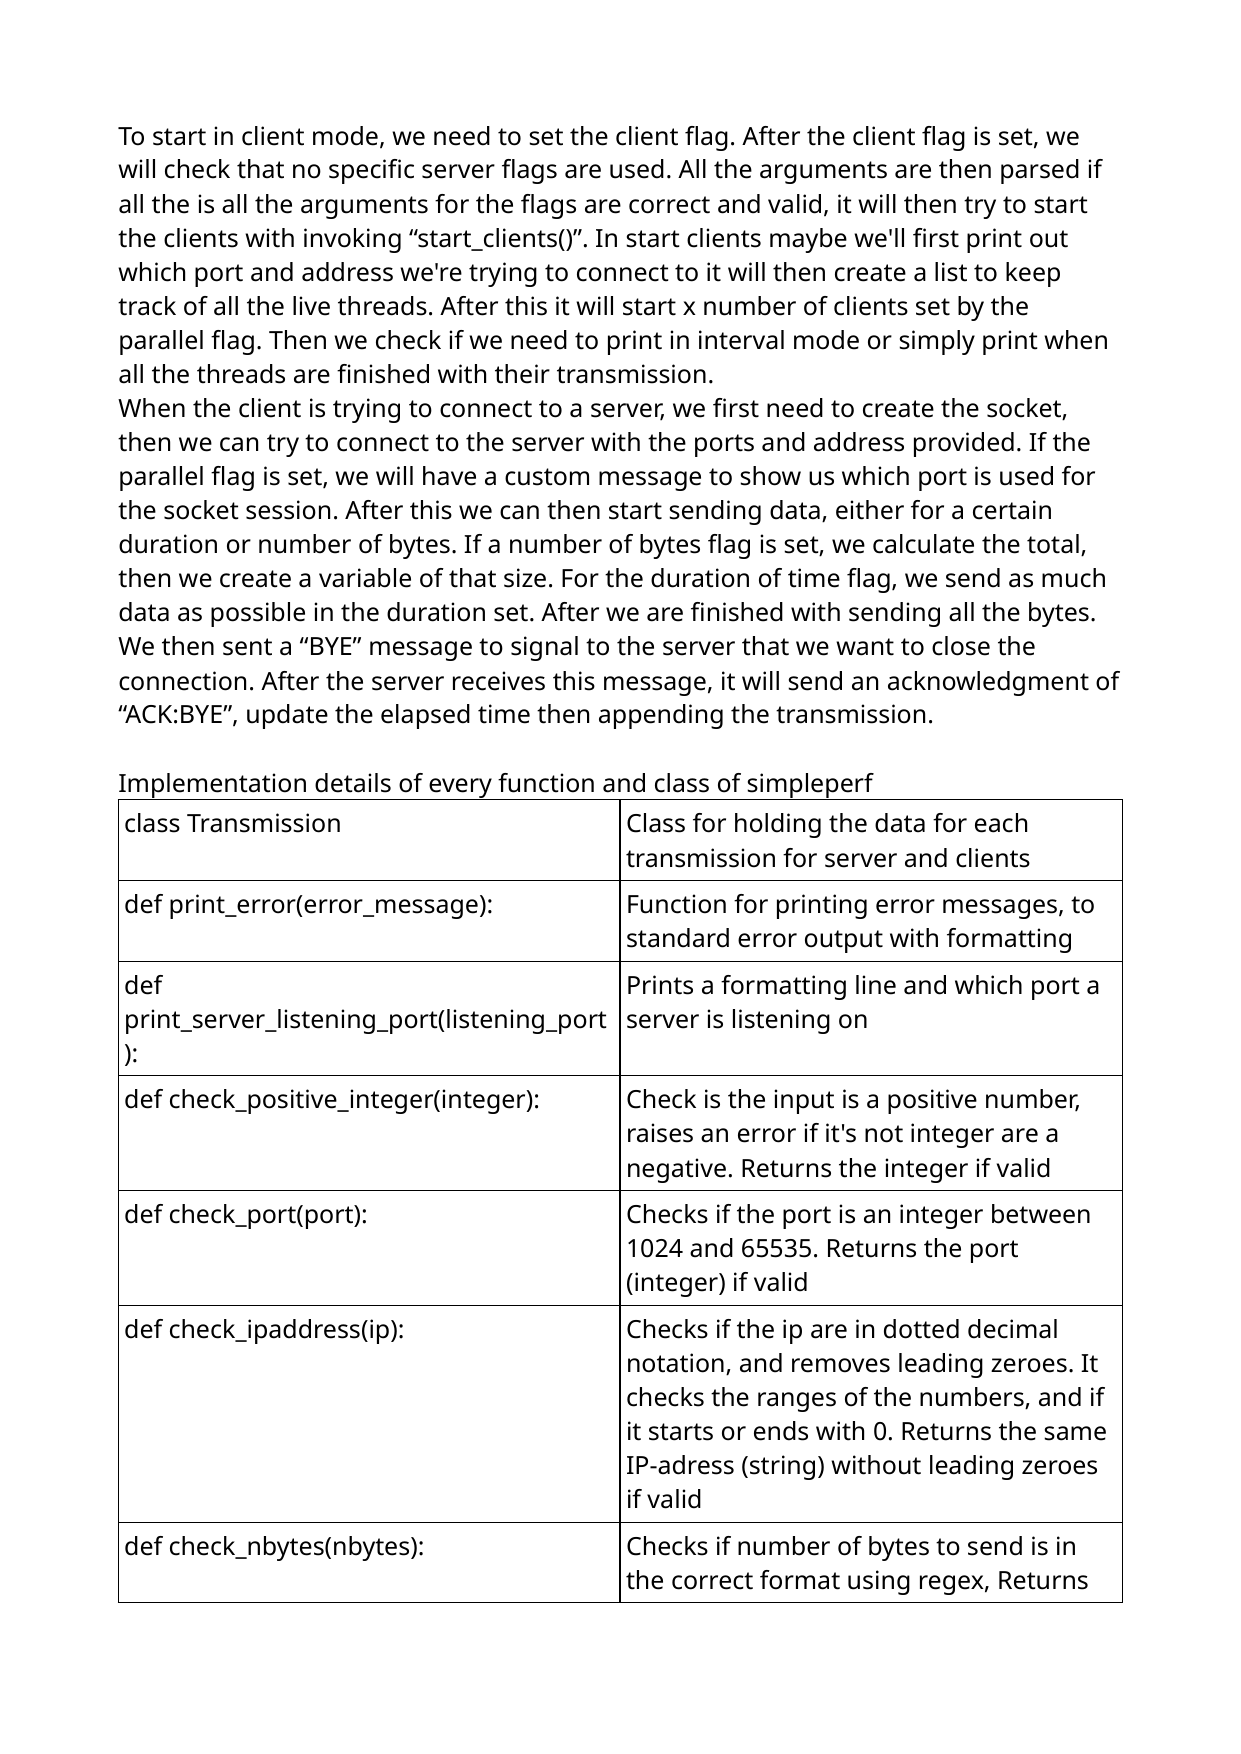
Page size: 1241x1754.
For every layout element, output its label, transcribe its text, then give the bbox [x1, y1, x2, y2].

table_cell Checks if the port is an integer between 1024 and 65535. Returns the port (integer) if valid [621, 1191, 1122, 1305]
table_cell def check_port(port): [119, 1191, 619, 1305]
table_header class Transmission [119, 800, 619, 880]
table_cell Prints a formatting line and which port a server is listening on [621, 962, 1122, 1075]
table_cell def print_error(error_message): [119, 881, 619, 961]
table_cell def check_ipaddress(ip): [119, 1306, 619, 1522]
table_cell Checks if number of bytes to send is in the correct format using regex, Returns [621, 1523, 1122, 1602]
table_cell Checks if the ip are in dotted decimal notation, and removes leading zeroes. It checks the ranges of the numbers, and if it starts or ends with 0. Returns the same IP-adress (string) without leading zeroes if valid [621, 1306, 1122, 1522]
table_cell Check is the input is a positive number, raises an error if it's not integer are a negative. Returns the integer if valid [621, 1076, 1122, 1190]
table_cell def check_positive_integer(integer): [119, 1076, 619, 1190]
table_cell def check_nbytes(nbytes): [119, 1523, 619, 1602]
text To start in client mode, we need to set the client flag. After the client flag is set, we will check that no specific server flags are used. All the arguments are then parsed if all the is all the arguments for the flags are correct and valid, it will then try to start the clients with invoking “start_clients()”. In start clients maybe we'll first print out which port and address we're trying to connect to it will then create a list to keep track of all the live threads. After this it will start x number of clients set by the parallel flag. Then we check if we need to print in interval mode or simply print when all the threads are finished with their transmission. [118, 118, 1122, 391]
text Implementation details of every function and class of simpleperf [118, 765, 1122, 799]
table_header Class for holding the data for each transmission for server and clients [621, 800, 1122, 880]
table_cell def print_server_listening_port(listening_port): [119, 962, 619, 1075]
text When the client is trying to connect to a server, we first need to create the socket, then we can try to connect to the server with the ports and address provided. If the parallel flag is set, we will have a custom message to show us which port is used for the socket session. After this we can then start sending data, either for a certain duration or number of bytes. If a number of bytes flag is set, we calculate the total, then we create a variable of that size. For the duration of time flag, we send as much data as possible in the duration set. After we are finished with sending all the bytes. We then sent a “BYE” message to signal to the server that we want to close the connection. After the server receives this message, it will send an acknowledgment of “ACK:BYE”, update the elapsed time then appending the transmission. [118, 391, 1122, 731]
table_cell Function for printing error messages, to standard error output with formatting [621, 881, 1122, 961]
